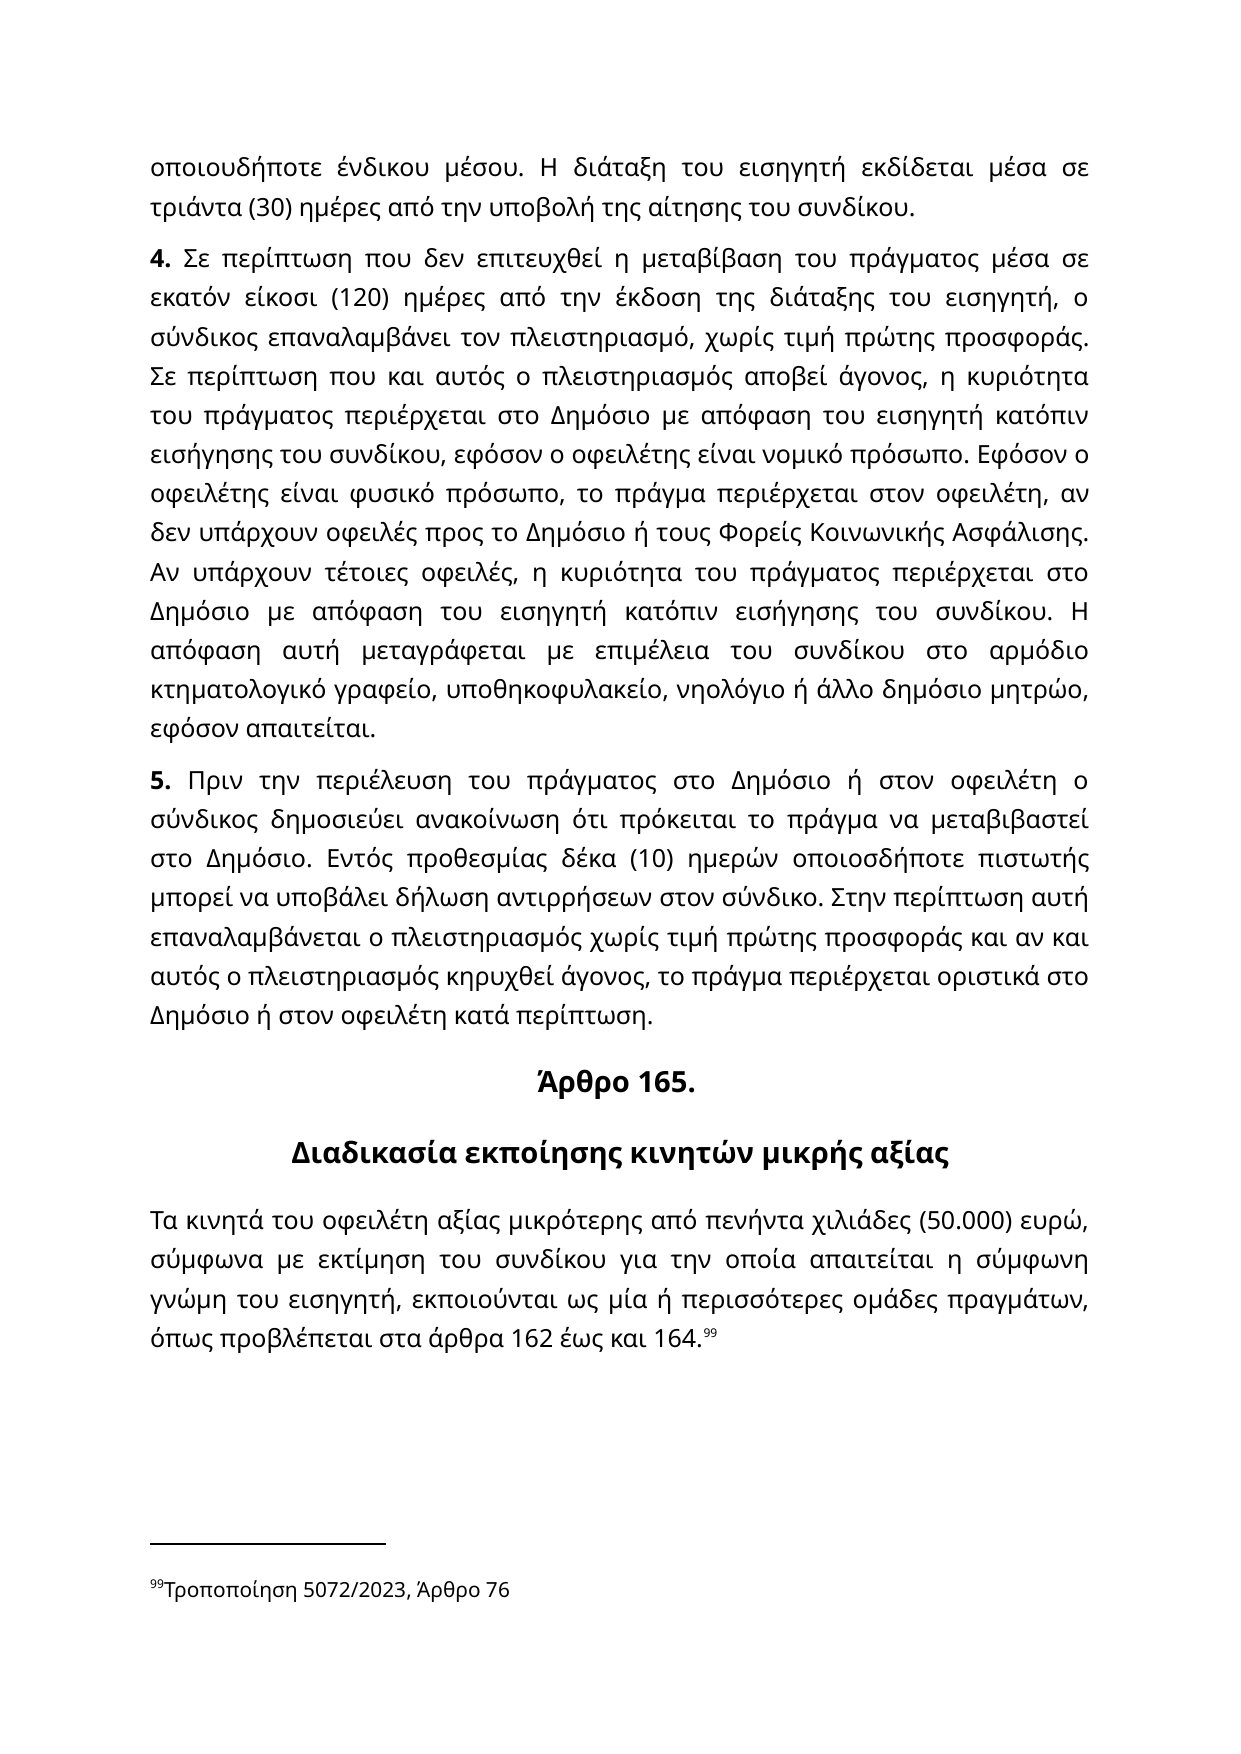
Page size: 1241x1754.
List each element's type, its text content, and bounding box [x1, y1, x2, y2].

text 5. Πριν την περιέλευση του πράγματος στο Δημόσιο ή στον οφειλέτη ο σύνδικος δημοσιεύει ανακοίνωση ότι πρόκειται το πράγμα να μεταβιβαστεί στο Δημόσιο. Εντός προθεσμίας δέκα (10) ημερών οποιοσδήποτε πιστωτής μπορεί να υποβάλει δήλωση αντιρρήσεων στον σύνδικο. Στην περίπτωση αυτή επαναλαμβάνεται ο πλειστηριασμός χωρίς τιμή πρώτης προσφοράς και αν και αυτός ο πλειστηριασμός κηρυχθεί άγονος, το πράγμα περιέρχεται οριστικά στο Δημόσιο ή στον οφειλέτη κατά περίπτωση. [150, 762, 1090, 1032]
text 4. Σε περίπτωση που δεν επιτευχθεί η μεταβίβαση του πράγματος μέσα σε εκατόν είκοσι (120) ημέρες από την έκδοση της διάταξης του εισηγητή, ο σύνδικος επαναλαμβάνει τον πλειστηριασμό, χωρίς τιμή πρώτης προσφοράς. Σε περίπτωση που και αυτός ο πλειστηριασμός αποβεί άγονος, η κυριότητα του πράγματος περιέρχεται στο Δημόσιο με απόφαση του εισηγητή κατόπιν εισήγησης του συνδίκου, εφόσον ο οφειλέτης είναι νομικό πρόσωπο. Εφόσον ο οφειλέτης είναι φυσικό πρόσωπο, το πράγμα περιέρχεται στον οφειλέτη, αν δεν υπάρχουν οφειλές προς το Δημόσιο ή τους Φορείς Κοινωνικής Ασφάλισης. Αν υπάρχουν τέτοιες οφειλές, η κυριότητα του πράγματος περιέρχεται στο Δημόσιο με απόφαση του εισηγητή κατόπιν εισήγησης του συνδίκου. Η απόφαση αυτή μεταγράφεται με επιμέλεια του συνδίκου στο αρμόδιο κτηματολογικό γραφείο, υποθηκοφυλακείο, νηολόγιο ή άλλο δημόσιο μητρώο, εφόσον απαιτείται. [150, 241, 1090, 745]
text Τροποποίηση 5072/2023, Άρθρο 76 [150, 1576, 1090, 1604]
subtitle Διαδικασία εκποίησης κινητών μικρής αξίας [150, 1132, 1090, 1172]
text οποιουδήποτε ένδικου μέσου. Η διάταξη του εισηγητή εκδίδεται μέσα σε τριάντα (30) ημέρες από την υποβολή της αίτησης του συνδίκου. [150, 150, 1090, 223]
subtitle Άρθρο 165. [150, 1062, 1090, 1101]
text Τα κινητά του οφειλέτη αξίας μικρότερης από πενήντα χιλιάδες (50.000) ευρώ, σύμφωνα με εκτίμηση του συνδίκου για την οποία απαιτείται η σύμφωνη γνώμη του εισηγητή, εκποιούνται ως μία ή περισσότερες ομάδες πραγμάτων, όπως προβλέπεται στα άρθρα 162 έως και 164. [150, 1203, 1090, 1354]
